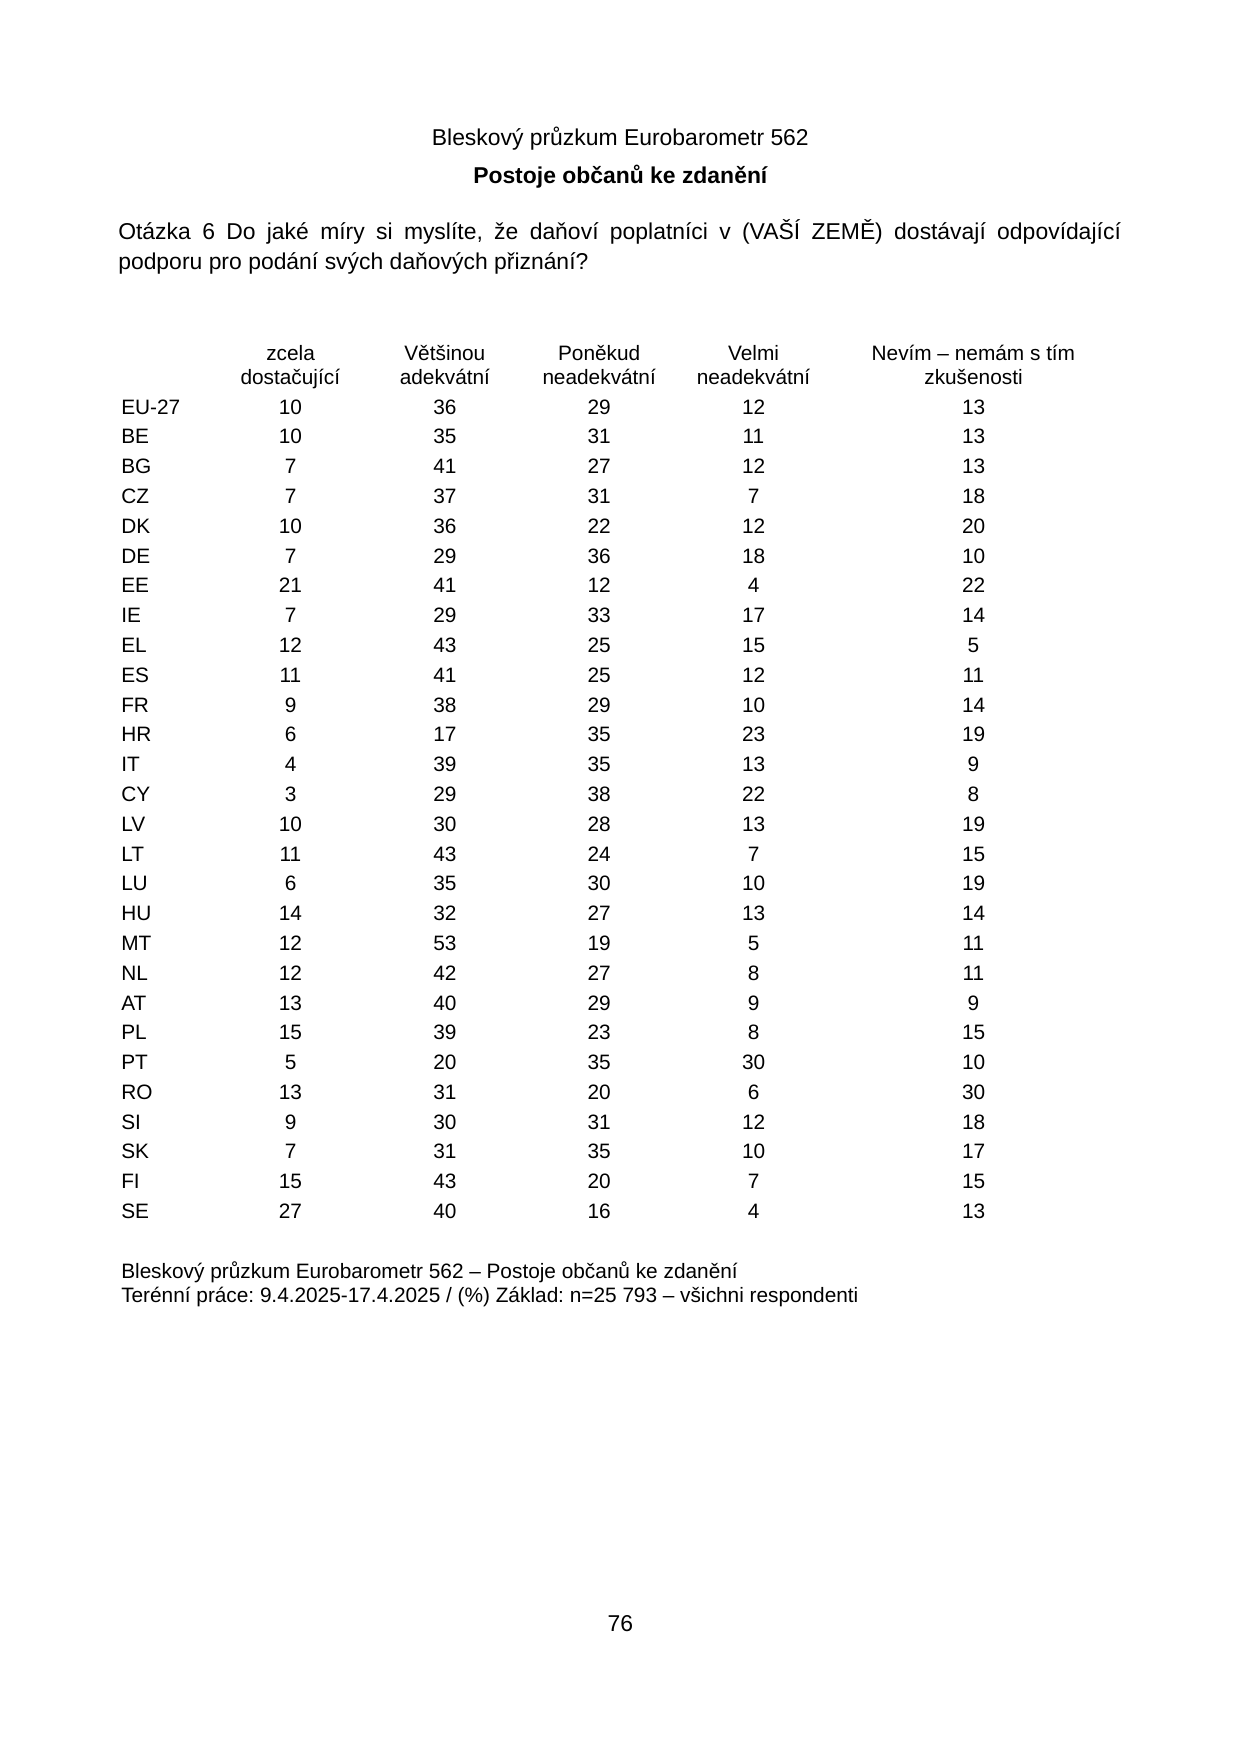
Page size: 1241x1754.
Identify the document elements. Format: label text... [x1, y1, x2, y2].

table_cell 8 [676, 958, 831, 987]
table_cell 39 [368, 749, 522, 779]
table_cell 30 [831, 1077, 1116, 1107]
table_cell 27 [522, 958, 676, 987]
table_cell 13 [676, 749, 831, 779]
table_cell 9 [213, 1107, 367, 1136]
table_cell PT [118, 1047, 213, 1077]
table_cell IT [118, 749, 213, 779]
table_cell Bleskový průzkum Eurobarometr 562 – Postoje občanů ke zdanění Terénní práce: 9.4.2025-17.4.2025 / (%) Základ: n=25 793 – všichni respondenti [118, 1256, 1116, 1309]
table_cell 43 [368, 1166, 522, 1196]
table_cell 15 [213, 1166, 367, 1196]
table_cell 10 [213, 421, 367, 451]
table_cell 18 [831, 1107, 1116, 1136]
table_cell 11 [831, 958, 1116, 987]
table_cell 36 [368, 392, 522, 421]
table_cell 11 [213, 660, 367, 689]
table_cell 8 [831, 779, 1116, 809]
table_cell 13 [676, 809, 831, 838]
table_cell 29 [522, 392, 676, 421]
table_cell 4 [213, 749, 367, 779]
table_cell 18 [676, 541, 831, 570]
table_cell EE [118, 570, 213, 600]
table_cell CZ [118, 481, 213, 511]
table_cell 9 [676, 988, 831, 1017]
table_cell BE [118, 421, 213, 451]
table_cell 29 [368, 541, 522, 570]
table_cell 19 [831, 868, 1116, 898]
table_cell 30 [368, 809, 522, 838]
table_cell 39 [368, 1017, 522, 1047]
table_cell PL [118, 1017, 213, 1047]
table_cell 35 [368, 868, 522, 898]
table_cell SE [118, 1196, 213, 1226]
table_header zcela dostačující [213, 338, 367, 392]
table_cell 29 [368, 779, 522, 809]
table_cell 35 [368, 421, 522, 451]
table_cell [676, 1226, 831, 1256]
table_header Velmi neadekvátní [676, 338, 831, 392]
table_cell 12 [213, 928, 367, 958]
table_cell 36 [368, 511, 522, 541]
table_cell 32 [368, 898, 522, 928]
table_cell 4 [676, 570, 831, 600]
table_cell 40 [368, 988, 522, 1017]
table_cell 30 [522, 868, 676, 898]
table_cell 10 [213, 392, 367, 421]
table_cell 17 [368, 719, 522, 749]
table_cell 27 [522, 451, 676, 481]
table_cell HR [118, 719, 213, 749]
table_cell 31 [522, 421, 676, 451]
table_cell 7 [213, 451, 367, 481]
table_cell 35 [522, 1047, 676, 1077]
table_header Poněkud neadekvátní [522, 338, 676, 392]
table_cell 7 [676, 481, 831, 511]
table_cell 9 [831, 988, 1116, 1017]
table_cell 5 [676, 928, 831, 958]
table_cell 21 [213, 570, 367, 600]
table_cell 20 [831, 511, 1116, 541]
table_cell 10 [213, 809, 367, 838]
table_cell CY [118, 779, 213, 809]
table_cell 19 [831, 719, 1116, 749]
table_cell 35 [522, 719, 676, 749]
table_cell 30 [368, 1107, 522, 1136]
table_cell 29 [522, 988, 676, 1017]
table_cell 31 [522, 1107, 676, 1136]
table_cell 4 [676, 1196, 831, 1226]
table_cell 30 [676, 1047, 831, 1077]
table_cell 7 [676, 839, 831, 868]
text Otázka 6 Do jaké míry si myslíte, že daňoví poplatníci v (VAŠÍ ZEMĚ) dostávají odpovídající podporu pro podání svých daňových přiznání? [118, 218, 1122, 275]
table_cell FR [118, 690, 213, 719]
table_cell MT [118, 928, 213, 958]
table_cell 53 [368, 928, 522, 958]
table_cell 27 [522, 898, 676, 928]
table_cell LT [118, 839, 213, 868]
table_cell 31 [368, 1077, 522, 1107]
table_cell 12 [213, 958, 367, 987]
table_cell 33 [522, 600, 676, 630]
table_cell 23 [522, 1017, 676, 1047]
table_cell FI [118, 1166, 213, 1196]
table_cell 24 [522, 839, 676, 868]
table_cell 14 [831, 690, 1116, 719]
table_cell 35 [522, 749, 676, 779]
table_cell 27 [213, 1196, 367, 1226]
table_cell LV [118, 809, 213, 838]
table_cell [368, 1226, 522, 1256]
table_cell 15 [831, 839, 1116, 868]
table_cell RO [118, 1077, 213, 1107]
table_cell 19 [522, 928, 676, 958]
table_cell 10 [676, 690, 831, 719]
table_cell 15 [831, 1017, 1116, 1047]
table_cell 36 [522, 541, 676, 570]
table_cell 14 [831, 600, 1116, 630]
table_cell 15 [831, 1166, 1116, 1196]
table_cell EU-27 [118, 392, 213, 421]
table_cell 38 [522, 779, 676, 809]
table_cell 7 [213, 481, 367, 511]
table_cell 12 [676, 511, 831, 541]
table_cell 10 [831, 1047, 1116, 1077]
table_cell 9 [213, 690, 367, 719]
table_cell 7 [213, 1136, 367, 1166]
table_cell 9 [831, 749, 1116, 779]
table_cell BG [118, 451, 213, 481]
table_cell 11 [676, 421, 831, 451]
table_cell 10 [213, 511, 367, 541]
table_cell 37 [368, 481, 522, 511]
table_cell 12 [676, 1107, 831, 1136]
table_cell 18 [831, 481, 1116, 511]
table_cell 35 [522, 1136, 676, 1166]
table_cell 41 [368, 570, 522, 600]
table_cell 13 [831, 421, 1116, 451]
table_cell 20 [368, 1047, 522, 1077]
table_cell 15 [213, 1017, 367, 1047]
table_cell 16 [522, 1196, 676, 1226]
table_cell 12 [213, 630, 367, 660]
table_cell 20 [522, 1077, 676, 1107]
table_cell 43 [368, 630, 522, 660]
table_cell 7 [676, 1166, 831, 1196]
table_cell 13 [831, 392, 1116, 421]
table_cell 43 [368, 839, 522, 868]
table_cell 11 [831, 928, 1116, 958]
table_cell 25 [522, 630, 676, 660]
table_cell 12 [676, 451, 831, 481]
table_cell 25 [522, 660, 676, 689]
table_cell 28 [522, 809, 676, 838]
table_header Nevím – nemám s tím zkušenosti [831, 338, 1116, 392]
table_cell [118, 1226, 213, 1256]
table_cell 12 [676, 660, 831, 689]
table_cell 12 [676, 392, 831, 421]
table_cell SI [118, 1107, 213, 1136]
table_cell 13 [831, 451, 1116, 481]
table_cell 8 [676, 1017, 831, 1047]
table_cell 11 [213, 839, 367, 868]
table_cell [831, 1226, 1116, 1256]
table_cell 19 [831, 809, 1116, 838]
table_cell 31 [522, 481, 676, 511]
table_cell DE [118, 541, 213, 570]
table_cell 22 [676, 779, 831, 809]
table_cell LU [118, 868, 213, 898]
table_cell 29 [368, 600, 522, 630]
table_cell AT [118, 988, 213, 1017]
table_cell 14 [831, 898, 1116, 928]
table_cell 13 [676, 898, 831, 928]
table_cell 10 [831, 541, 1116, 570]
table_cell 38 [368, 690, 522, 719]
table_cell 15 [676, 630, 831, 660]
table_cell 23 [676, 719, 831, 749]
table_cell 22 [831, 570, 1116, 600]
table_cell 5 [213, 1047, 367, 1077]
table_cell 13 [213, 988, 367, 1017]
table_cell 14 [213, 898, 367, 928]
table_header Většinou adekvátní [368, 338, 522, 392]
table_cell 6 [676, 1077, 831, 1107]
table_header [118, 338, 213, 392]
table_cell 6 [213, 719, 367, 749]
table_cell SK [118, 1136, 213, 1166]
table_cell ES [118, 660, 213, 689]
table_cell 7 [213, 600, 367, 630]
table_cell EL [118, 630, 213, 660]
table_cell 17 [676, 600, 831, 630]
table_cell 41 [368, 660, 522, 689]
table_cell 10 [676, 1136, 831, 1166]
table_cell 10 [676, 868, 831, 898]
table_cell IE [118, 600, 213, 630]
table_cell 22 [522, 511, 676, 541]
table_cell 5 [831, 630, 1116, 660]
table_cell 31 [368, 1136, 522, 1166]
table_cell DK [118, 511, 213, 541]
table_cell [522, 1226, 676, 1256]
table_cell 11 [831, 660, 1116, 689]
table_cell 40 [368, 1196, 522, 1226]
table_cell 17 [831, 1136, 1116, 1166]
table_cell 42 [368, 958, 522, 987]
table_cell [213, 1226, 367, 1256]
table_cell 3 [213, 779, 367, 809]
table_cell 13 [213, 1077, 367, 1107]
table_cell 29 [522, 690, 676, 719]
table_cell 12 [522, 570, 676, 600]
table_cell 13 [831, 1196, 1116, 1226]
table_cell 6 [213, 868, 367, 898]
table_cell 20 [522, 1166, 676, 1196]
table_cell 7 [213, 541, 367, 570]
table_cell 41 [368, 451, 522, 481]
table_cell HU [118, 898, 213, 928]
table_cell NL [118, 958, 213, 987]
